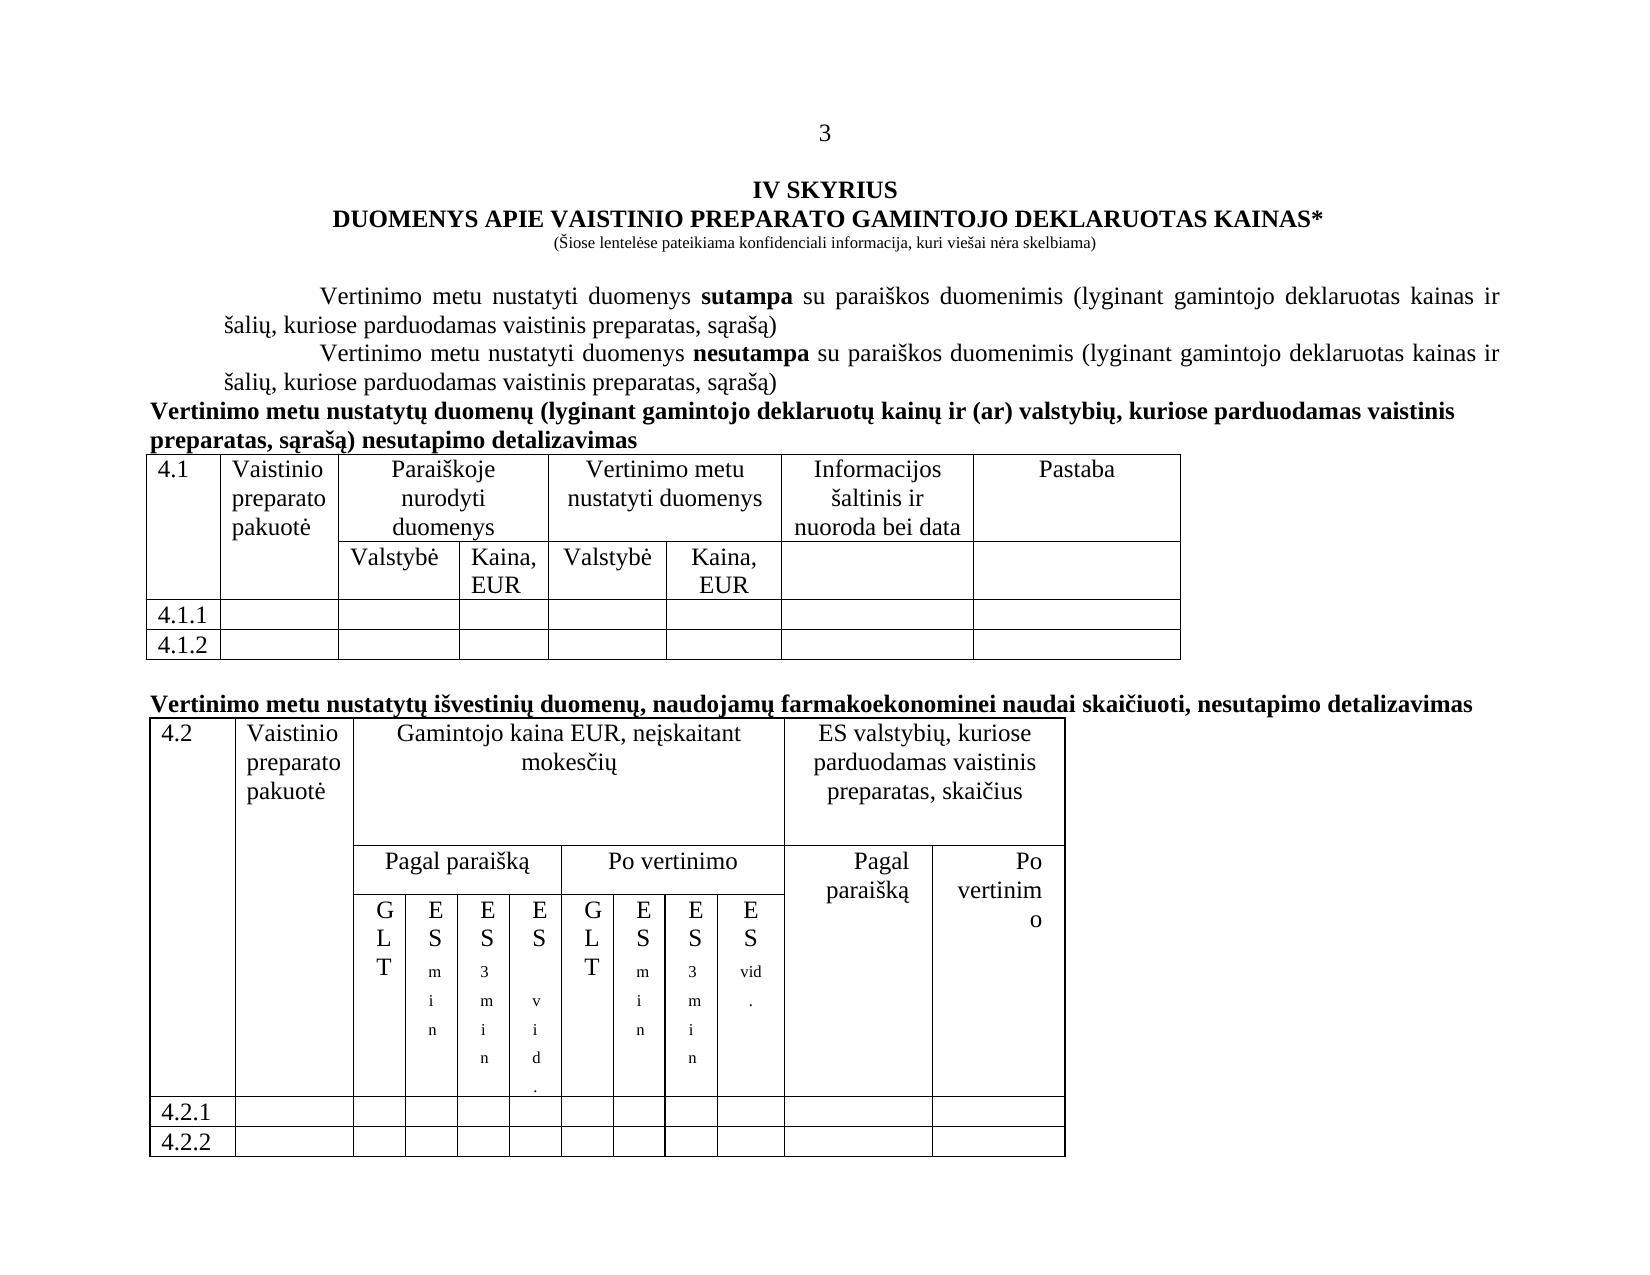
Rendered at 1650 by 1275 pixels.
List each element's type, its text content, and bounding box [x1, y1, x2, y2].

table_cell ES3min [666, 895, 717, 1096]
table_cell Po vertinimo [933, 846, 1064, 1096]
table_cell [562, 1127, 613, 1156]
table_cell ESmin [406, 895, 457, 1096]
table_cell [549, 600, 666, 629]
table_cell [666, 1127, 717, 1156]
table_header Pastaba [974, 455, 1180, 541]
table_cell [667, 600, 781, 629]
table_cell [718, 1127, 784, 1156]
table_cell [339, 630, 459, 659]
table_header Vaistinio preparato pakuotė [221, 455, 338, 599]
table_cell ESvid. [718, 895, 784, 1096]
table_header 4.2 [151, 719, 235, 1096]
text Vertinimo metu nustatyti duomenys nesutampa su paraiškos duomenimis (lyginant gamintojo deklaruotas kainas ir šalių, kuriose parduodamas vaistinis preparatas, sąrašą) [224, 338, 1500, 396]
table_cell [221, 630, 338, 659]
table_cell GLT [354, 895, 405, 1096]
table_cell [718, 1097, 784, 1126]
table_cell [406, 1127, 457, 1156]
text IV SKYRIUS [150, 176, 1500, 204]
table_cell [458, 1127, 509, 1156]
table_cell 4.2.2 [151, 1127, 235, 1156]
table_cell [974, 600, 1180, 629]
table_cell [549, 630, 666, 659]
table_cell GLT [562, 895, 613, 1096]
table_header Informacijos šaltinis ir nuoroda bei data [782, 455, 973, 541]
table_cell [782, 542, 973, 599]
table_cell [782, 600, 973, 629]
text Vertinimo metu nustatyti duomenys sutampa su paraiškos duomenimis (lyginant gamintojo deklaruotas kainas ir šalių, kuriose parduodamas vaistinis preparatas, sąrašą) [224, 281, 1500, 338]
table_cell [354, 1127, 405, 1156]
table_cell [236, 1127, 353, 1156]
table_cell [667, 630, 781, 659]
table_cell [562, 1097, 613, 1126]
table_cell Pagal paraišką [354, 846, 561, 894]
table_cell Kaina, EUR [460, 542, 548, 599]
table_cell [782, 630, 973, 659]
table_cell [974, 542, 1180, 599]
table_cell [510, 1127, 561, 1156]
table_cell [933, 1127, 1064, 1156]
table_cell [221, 600, 338, 629]
table_cell [666, 1097, 717, 1126]
table_cell [974, 630, 1180, 659]
table_cell Valstybė [549, 542, 666, 599]
table_cell Pagal paraišką [785, 846, 932, 1096]
table_header 4.1 [147, 455, 220, 599]
table_cell 4.1.2 [147, 630, 220, 659]
text (Šiose lentelėse pateikiama konfidenciali informacija, kuri viešai nėra skelbiama) [150, 233, 1500, 252]
table_cell [460, 630, 548, 659]
table_cell Po vertinimo [562, 846, 784, 894]
table_cell [614, 1097, 664, 1126]
table_cell [460, 600, 548, 629]
table_cell [406, 1097, 457, 1126]
table_cell [785, 1127, 932, 1156]
table_cell [614, 1127, 664, 1156]
text Vertinimo metu nustatytų išvestinių duomenų, naudojamų farmakoekonominei naudai skaičiuoti, nesutapimo detalizavimas [150, 689, 1500, 717]
text DUOMENYS APIE VAISTINIO PREPARATO GAMINTOJO DEKLARUOTAS KAINAS* [150, 204, 1500, 233]
table_cell ESmin [614, 895, 664, 1096]
table_cell [458, 1097, 509, 1126]
table_cell 4.1.1 [147, 600, 220, 629]
table_header Vertinimo metu nustatyti duomenys [549, 455, 781, 541]
table_cell 4.2.1 [151, 1097, 235, 1126]
table_header Vaistinio preparato pakuotė [236, 719, 353, 1096]
table_cell Valstybė [339, 542, 459, 599]
table_cell [339, 600, 459, 629]
table_header Paraiškoje nurodyti duomenys [339, 455, 548, 541]
table_header Gamintojo kaina EUR, neįskaitant mokesčių [354, 719, 784, 845]
table_cell ES3min [458, 895, 509, 1096]
table_header ES valstybių, kuriose parduodamas vaistinis preparatas, skaičius [785, 719, 1064, 845]
table_cell ES vid. [510, 895, 561, 1096]
table_cell [510, 1097, 561, 1126]
table_cell Kaina, EUR [667, 542, 781, 599]
table_cell [933, 1097, 1064, 1126]
table_cell [785, 1097, 932, 1126]
table_cell [236, 1097, 353, 1126]
table_cell [354, 1097, 405, 1126]
text Vertinimo metu nustatytų duomenų (lyginant gamintojo deklaruotų kainų ir (ar) valstybių, kuriose parduodamas vaistinis preparatas, sąrašą) nesutapimo detalizavimas [150, 396, 1500, 453]
